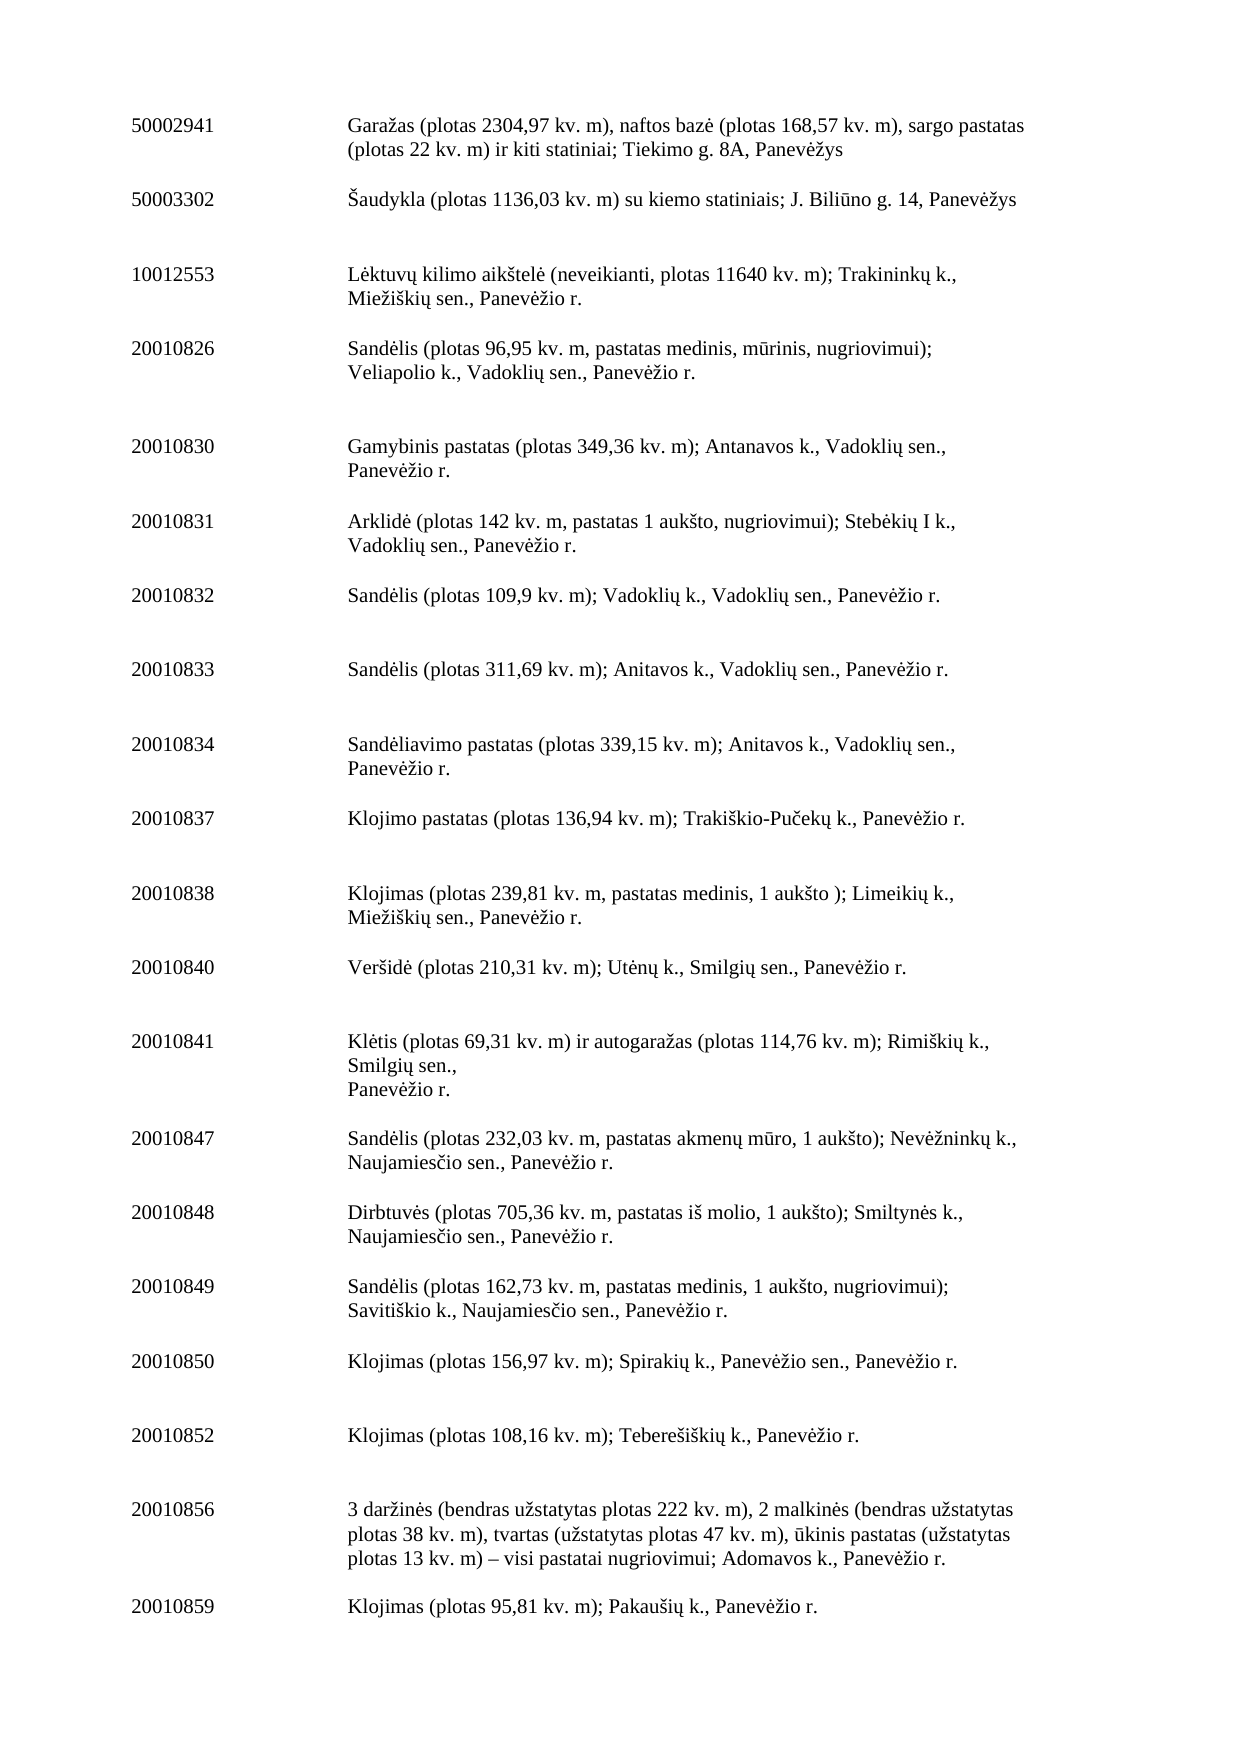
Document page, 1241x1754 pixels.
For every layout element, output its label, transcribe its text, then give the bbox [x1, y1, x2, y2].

table_cell [1170, 633, 1211, 657]
table_cell [1037, 955, 1066, 1005]
table_cell [1155, 1473, 1163, 1497]
table_cell [1148, 658, 1155, 708]
table_cell 20010834 [115, 732, 336, 782]
table_cell [1163, 113, 1170, 163]
table_cell [1155, 410, 1163, 434]
table_cell Lėktuvų kilimo aikštelė (neveikianti, plotas 11640 kv. m); Trakininkų k., Miežiškių sen., Panevėžio r. [336, 261, 1037, 312]
table_cell 3 daržinės (bendras užstatytas plotas 222 kv. m), 2 malkinės (bendras užstatytas plotas 38 kv. m), tvartas (užstatytas plotas 47 kv. m), ūkinis pastatas (užstatytas plotas 13 kv. m) – visi pastatai nugriovimui; Adomavos k., Panevėžio r. [336, 1498, 1037, 1569]
table_cell 20010849 [115, 1274, 336, 1324]
table_cell 20010837 [115, 806, 336, 856]
table_cell 20010831 [115, 509, 336, 559]
table_cell [1163, 1668, 1170, 1692]
table_cell [1066, 806, 1148, 856]
table_cell [115, 1644, 1155, 1668]
table_cell [115, 1668, 1155, 1692]
table_cell [1163, 336, 1170, 386]
table_cell [1163, 386, 1170, 410]
table_cell [1066, 1274, 1148, 1324]
table_cell [1066, 113, 1148, 163]
table_cell [115, 1005, 1155, 1029]
table_cell [1170, 1274, 1211, 1324]
table_cell 50003302 [115, 187, 336, 237]
table_cell [1148, 261, 1155, 312]
table_cell [115, 1101, 1155, 1126]
table_cell [1037, 187, 1066, 237]
table_cell [1163, 1274, 1170, 1324]
table_cell [1170, 1005, 1211, 1029]
table_cell [1163, 163, 1170, 187]
table_cell [1163, 1126, 1170, 1176]
table_cell [1066, 187, 1148, 237]
table_cell [1155, 1250, 1163, 1274]
table_cell Sandėlis (plotas 311,69 kv. m); Anitavos k., Vadoklių sen., Panevėžio r. [336, 658, 1037, 708]
table_cell [1155, 261, 1163, 312]
table_cell [1170, 509, 1211, 559]
table_cell [1155, 1176, 1163, 1200]
table_cell [1037, 1423, 1066, 1473]
table_cell [1037, 509, 1066, 559]
table_cell [115, 708, 1155, 732]
table_cell [1155, 708, 1163, 732]
table_cell [1170, 1101, 1211, 1126]
table_cell 20010826 [115, 336, 336, 386]
table_cell 20010847 [115, 1126, 336, 1176]
table_cell [1163, 187, 1170, 237]
table_cell 20010856 [115, 1498, 336, 1569]
table_cell [1037, 261, 1066, 312]
table_cell 20010840 [115, 955, 336, 1005]
table_cell [115, 386, 1155, 410]
table_cell [1163, 658, 1170, 708]
table_cell [1170, 1399, 1211, 1423]
table_cell [1148, 1498, 1155, 1569]
table_cell 50002941 [115, 113, 336, 163]
table_cell [1148, 881, 1155, 931]
table_cell Sandėlis (plotas 96,95 kv. m, pastatas medinis, mūrinis, nugriovimui); Veliapolio k., Vadoklių sen., Panevėžio r. [336, 336, 1037, 386]
table_cell [115, 238, 1155, 261]
table_cell Garažas (plotas 2304,97 kv. m), naftos bazė (plotas 168,57 kv. m), sargo pastatas (plotas 22 kv. m) ir kiti statiniai; Tiekimo g. 8A, Panevėžys [336, 113, 1037, 163]
table_cell [1148, 1594, 1155, 1644]
table_cell [1163, 1029, 1170, 1101]
table_cell [1155, 955, 1163, 1005]
table_cell [1037, 881, 1066, 931]
table_cell [115, 1176, 1155, 1200]
table_cell [1170, 410, 1211, 434]
table_cell [115, 931, 1155, 955]
table_cell [1155, 312, 1163, 336]
table_cell [1170, 1570, 1211, 1594]
table_cell [1155, 1644, 1163, 1668]
table_cell [1037, 732, 1066, 782]
table_cell [1163, 410, 1170, 434]
table_cell [1037, 336, 1066, 386]
table_cell [1155, 1349, 1163, 1399]
table_cell [115, 485, 1155, 509]
table_cell [1170, 336, 1211, 386]
table_cell 20010841 [115, 1029, 336, 1101]
table_cell [1170, 559, 1211, 583]
table_cell [1163, 89, 1170, 113]
table_cell [115, 1325, 1155, 1349]
table_cell [115, 1250, 1155, 1274]
table_cell [1037, 1274, 1066, 1324]
table_cell [1155, 1325, 1163, 1349]
table_cell [1066, 955, 1148, 1005]
table_cell [1170, 732, 1211, 782]
table_cell [1163, 856, 1170, 881]
table_cell Klojimas (plotas 239,81 kv. m, pastatas medinis, 1 aukšto ); Limeikių k., Miežiškių sen., Panevėžio r. [336, 881, 1037, 931]
table_cell 20010848 [115, 1200, 336, 1250]
table_cell [1155, 732, 1163, 782]
table_cell [1163, 1005, 1170, 1029]
table_cell [1155, 559, 1163, 583]
table_cell [1155, 163, 1163, 187]
table_cell [1066, 1126, 1148, 1176]
table_cell [1148, 955, 1155, 1005]
table_cell [1148, 336, 1155, 386]
table_cell [1163, 1176, 1170, 1200]
table_cell [1066, 434, 1148, 484]
table_cell [1170, 163, 1211, 187]
table_cell [1148, 1349, 1155, 1399]
table_cell [1170, 1126, 1211, 1176]
table_cell [1066, 1423, 1148, 1473]
table_cell [1170, 1200, 1211, 1250]
table_cell Šaudykla (plotas 1136,03 kv. m) su kiemo statiniais; J. Biliūno g. 14, Panevėžys [336, 187, 1037, 237]
table_cell Dirbtuvės (plotas 705,36 kv. m, pastatas iš molio, 1 aukšto); Smiltynės k., Naujamiesčio sen., Panevėžio r. [336, 1200, 1037, 1250]
table_cell [115, 1570, 1155, 1594]
table_cell [1155, 1101, 1163, 1126]
table_cell [1037, 113, 1066, 163]
table_cell [1170, 1029, 1211, 1101]
table_cell Sandėliavimo pastatas (plotas 339,15 kv. m); Anitavos k., Vadoklių sen., Panevėžio r. [336, 732, 1037, 782]
table_cell [1155, 1126, 1163, 1176]
table_cell Arklidė (plotas 142 kv. m, pastatas 1 aukšto, nugriovimui); Stebėkių I k., Vadoklių sen., Panevėžio r. [336, 509, 1037, 559]
table_cell [1037, 1029, 1066, 1101]
table_cell [1148, 113, 1155, 163]
table_cell [115, 89, 1155, 113]
table_cell Klojimo pastatas (plotas 136,94 kv. m); Trakiškio-Pučekų k., Panevėžio r. [336, 806, 1037, 856]
table_cell [1170, 1176, 1211, 1200]
table_cell Sandėlis (plotas 109,9 kv. m); Vadoklių k., Vadoklių sen., Panevėžio r. [336, 583, 1037, 633]
table_cell [1155, 1029, 1163, 1101]
table_cell Klojimas (plotas 108,16 kv. m); Teberešiškių k., Panevėžio r. [336, 1423, 1037, 1473]
table_cell [1170, 583, 1211, 633]
table_cell [1163, 806, 1170, 856]
table_cell [1163, 1325, 1170, 1349]
table_cell [1037, 658, 1066, 708]
table_cell [1066, 1349, 1148, 1399]
table_cell Gamybinis pastatas (plotas 349,36 kv. m); Antanavos k., Vadoklių sen., Panevėžio r. [336, 434, 1037, 484]
table_cell [115, 633, 1155, 657]
table_cell [1148, 1423, 1155, 1473]
table_cell [1170, 1644, 1211, 1668]
table_cell [1170, 1498, 1211, 1569]
table_cell [1155, 806, 1163, 856]
table_cell [1163, 782, 1170, 806]
table_cell [1148, 806, 1155, 856]
table_cell Klėtis (plotas 69,31 kv. m) ir autogaražas (plotas 114,76 kv. m); Rimiškių k., Smilgių sen., Panevėžio r. [336, 1029, 1037, 1101]
table_cell [1155, 633, 1163, 657]
table_cell [1170, 1349, 1211, 1399]
table_cell [1155, 856, 1163, 881]
table_cell [1037, 1126, 1066, 1176]
table_cell [115, 856, 1155, 881]
table_cell [1163, 732, 1170, 782]
table_cell [1155, 931, 1163, 955]
table_cell [1170, 1473, 1211, 1497]
table_cell [115, 782, 1155, 806]
table_cell [1037, 583, 1066, 633]
table_cell [1155, 1594, 1163, 1644]
table_cell Sandėlis (plotas 162,73 kv. m, pastatas medinis, 1 aukšto, nugriovimui); Savitiškio k., Naujamiesčio sen., Panevėžio r. [336, 1274, 1037, 1324]
table_cell [1155, 1005, 1163, 1029]
table_cell [1170, 658, 1211, 708]
table_cell [1066, 509, 1148, 559]
table_cell [1155, 1274, 1163, 1324]
table_cell [1155, 1399, 1163, 1423]
table_cell [1163, 1423, 1170, 1473]
table_cell [1037, 1498, 1066, 1569]
table_cell [115, 312, 1155, 336]
table_cell [1148, 509, 1155, 559]
table_cell [1148, 732, 1155, 782]
table_cell [1163, 485, 1170, 509]
table_cell [1066, 881, 1148, 931]
table_cell Klojimas (plotas 156,97 kv. m); Spirakių k., Panevėžio sen., Panevėžio r. [336, 1349, 1037, 1399]
table_cell [1148, 583, 1155, 633]
table_cell [1066, 732, 1148, 782]
table_cell [1163, 1349, 1170, 1399]
table_cell [1170, 806, 1211, 856]
table_cell [115, 1473, 1155, 1497]
table_cell 20010832 [115, 583, 336, 633]
table_cell [1155, 89, 1163, 113]
table_cell [1155, 658, 1163, 708]
table_cell [1155, 336, 1163, 386]
table_cell [1037, 434, 1066, 484]
table_cell [1155, 238, 1163, 261]
table_cell [1170, 1594, 1211, 1644]
table_cell 20010838 [115, 881, 336, 931]
table_cell [1170, 1325, 1211, 1349]
table_cell [1170, 89, 1211, 113]
table_cell [1170, 708, 1211, 732]
table_cell [1163, 1473, 1170, 1497]
table_cell [1170, 485, 1211, 509]
table_cell [1155, 187, 1163, 237]
table_cell [1148, 187, 1155, 237]
table_cell [1163, 931, 1170, 955]
table_cell [1155, 1423, 1163, 1473]
table_cell [1163, 312, 1170, 336]
table_cell [1155, 782, 1163, 806]
table_cell 20010859 [115, 1594, 336, 1644]
table_cell [1066, 336, 1148, 386]
table_cell [1163, 509, 1170, 559]
table_cell [1163, 1399, 1170, 1423]
table_cell 20010833 [115, 658, 336, 708]
table_cell [1170, 386, 1211, 410]
table_cell [1170, 931, 1211, 955]
table_cell [1163, 1570, 1170, 1594]
table_cell [1066, 583, 1148, 633]
table_cell [115, 559, 1155, 583]
table_cell [1155, 485, 1163, 509]
table_cell [1163, 261, 1170, 312]
table_cell 20010830 [115, 434, 336, 484]
table_cell [1155, 1570, 1163, 1594]
table_cell [1066, 1498, 1148, 1569]
table_cell [1163, 1250, 1170, 1274]
table_cell [1155, 1498, 1163, 1569]
table_cell [1170, 312, 1211, 336]
table_cell [1170, 1250, 1211, 1274]
table_cell [1170, 782, 1211, 806]
table_cell [1170, 434, 1211, 484]
table_cell [115, 410, 1155, 434]
table_cell 10012553 [115, 261, 336, 312]
table_cell [1163, 1594, 1170, 1644]
table_cell [1170, 1423, 1211, 1473]
table_cell [1170, 261, 1211, 312]
table_cell [1148, 1200, 1155, 1250]
table_cell [1155, 113, 1163, 163]
table_cell [1170, 1668, 1211, 1692]
table_cell [1155, 881, 1163, 931]
table_cell 20010852 [115, 1423, 336, 1473]
table_cell [1163, 633, 1170, 657]
table_cell [1037, 1349, 1066, 1399]
table_cell [1170, 113, 1211, 163]
table_cell [1163, 1200, 1170, 1250]
table_cell [1155, 509, 1163, 559]
table_cell [115, 1399, 1155, 1423]
table_cell [1066, 261, 1148, 312]
table_cell [1066, 1594, 1148, 1644]
table_cell [1037, 1594, 1066, 1644]
table_cell [1163, 559, 1170, 583]
table_cell [1163, 1644, 1170, 1668]
table_cell [1163, 881, 1170, 931]
table_cell [1163, 583, 1170, 633]
table_cell [1148, 434, 1155, 484]
table_cell Sandėlis (plotas 232,03 kv. m, pastatas akmenų mūro, 1 aukšto); Nevėžninkų k., Naujamiesčio sen., Panevėžio r. [336, 1126, 1037, 1176]
table_cell [1170, 955, 1211, 1005]
table_cell [1170, 187, 1211, 237]
table_cell 20010850 [115, 1349, 336, 1399]
table_cell [1155, 583, 1163, 633]
table_cell [1037, 806, 1066, 856]
table_cell [1155, 386, 1163, 410]
table_cell [1066, 1200, 1148, 1250]
table_cell [1163, 955, 1170, 1005]
table_cell [1170, 856, 1211, 881]
table_cell [1155, 434, 1163, 484]
table_cell [1163, 238, 1170, 261]
table_cell [1066, 658, 1148, 708]
table_cell [1170, 238, 1211, 261]
table_cell Klojimas (plotas 95,81 kv. m); Pakaušių k., Panevėžio r. [336, 1594, 1037, 1644]
table_cell [1037, 1200, 1066, 1250]
table_cell [1148, 1274, 1155, 1324]
table_cell [115, 163, 1155, 187]
table_cell [1163, 708, 1170, 732]
table_cell [1163, 1101, 1170, 1126]
table_cell [1170, 881, 1211, 931]
table_cell [1148, 1126, 1155, 1176]
table_cell [1163, 1498, 1170, 1569]
table_cell [1155, 1668, 1163, 1692]
table_cell Veršidė (plotas 210,31 kv. m); Utėnų k., Smilgių sen., Panevėžio r. [336, 955, 1037, 1005]
table_cell [1163, 434, 1170, 484]
table_cell [1066, 1029, 1148, 1101]
table_cell [1148, 1029, 1155, 1101]
table_cell [1155, 1200, 1163, 1250]
